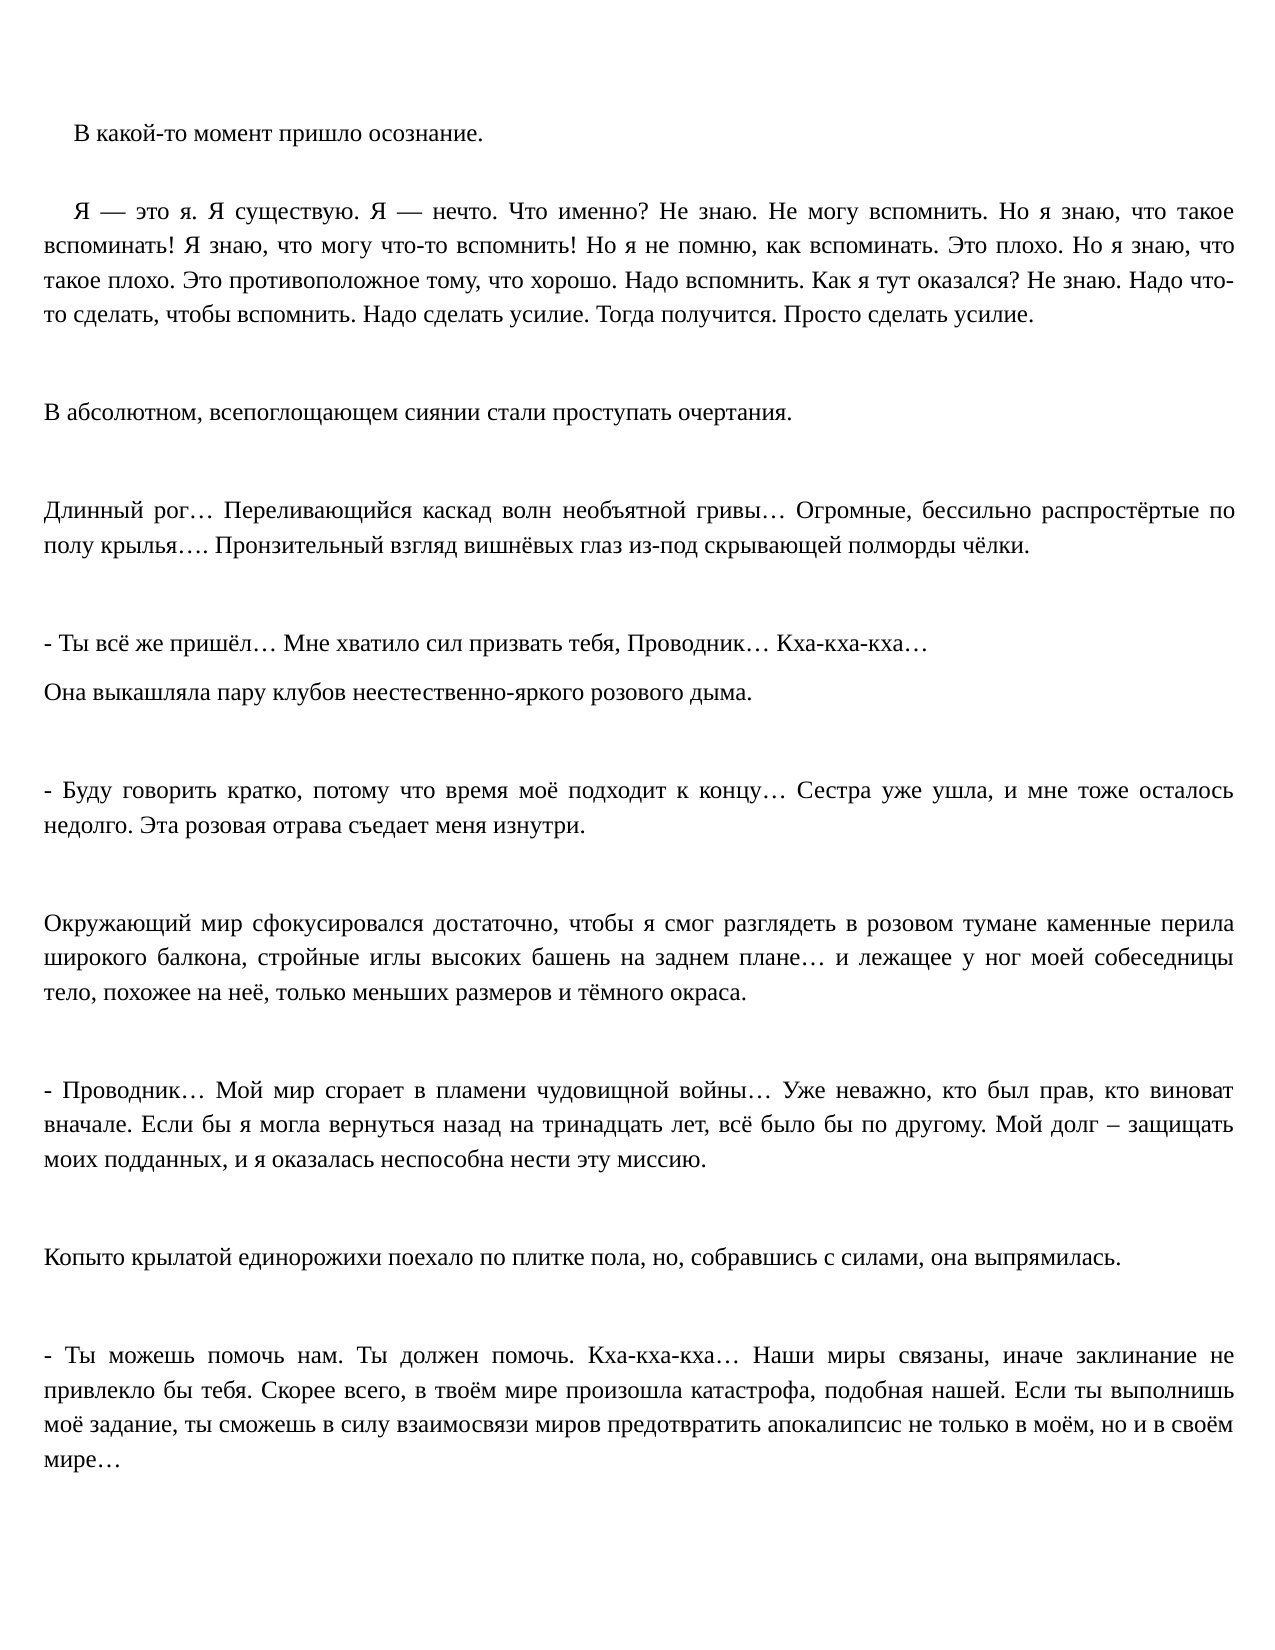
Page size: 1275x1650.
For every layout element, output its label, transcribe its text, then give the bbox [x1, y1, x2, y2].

text Я — это я. Я существую. Я — нечто. Что именно? Не знаю. Не могу вспомнить. Но я знаю, что такое вспоминать! Я знаю, что могу что-то вспомнить! Но я не помню, как вспоминать. Это плохо. Но я знаю, что такое плохо. Это противоположное тому, что хорошо. Надо вспомнить. Как я тут оказался? Не знаю. Надо что-то сделать, чтобы вспомнить. Надо сделать усилие. Тогда получится. Просто сделать усилие. [44, 196, 1236, 328]
text Длинный рог… Переливающийся каскад волн необъятной гривы… Огромные, бессильно распростёртые по полу крылья…. Пронзительный взгляд вишнёвых глаз из-под скрывающей полморды чёлки. [44, 496, 1236, 559]
text Копыто крылатой единорожихи поехало по плитке пола, но, собравшись с силами, она выпрямилась. [44, 1242, 1236, 1271]
text В какой-то момент пришло осознание. [44, 118, 1236, 147]
text - Проводник… Мой мир сгорает в пламени чудовищной войны… Уже неважно, кто был прав, кто виноват вначале. Если бы я могла вернуться назад на тринадцать лет, всё было бы по другому. Мой долг – защищать моих подданных, и я оказалась неспособна нести эту миссию. [44, 1075, 1236, 1173]
text - Ты всё же пришёл… Мне хватило сил призвать тебя, Проводник… Кха-кха-кха… [44, 628, 1236, 657]
text Она выкашляла пару клубов неестественно-яркого розового дыма. [44, 677, 1236, 706]
text - Буду говорить кратко, потому что время моё подходит к концу… Сестра уже ушла, и мне тоже осталось недолго. Эта розовая отрава съедает меня изнутри. [44, 775, 1236, 839]
text В абсолютном, всепоглощающем сиянии стали проступать очертания. [44, 397, 1236, 426]
text - Ты можешь помочь нам. Ты должен помочь. Кха-кха-кха… Наши миры связаны, иначе заклинание не привлекло бы тебя. Скорее всего, в твоём мире произошла катастрофа, подобная нашей. Если ты выполнишь моё задание, ты сможешь в силу взаимосвязи миров предотвратить апокалипсис не только в моём, но и в своём мире… [44, 1340, 1236, 1472]
text Окружающий мир сфокусировался достаточно, чтобы я смог разглядеть в розовом тумане каменные перила широкого балкона, стройные иглы высоких башень на заднем плане… и лежащее у ног моей собеседницы тело, похожее на неё, только меньших размеров и тёмного окраса. [44, 908, 1236, 1006]
